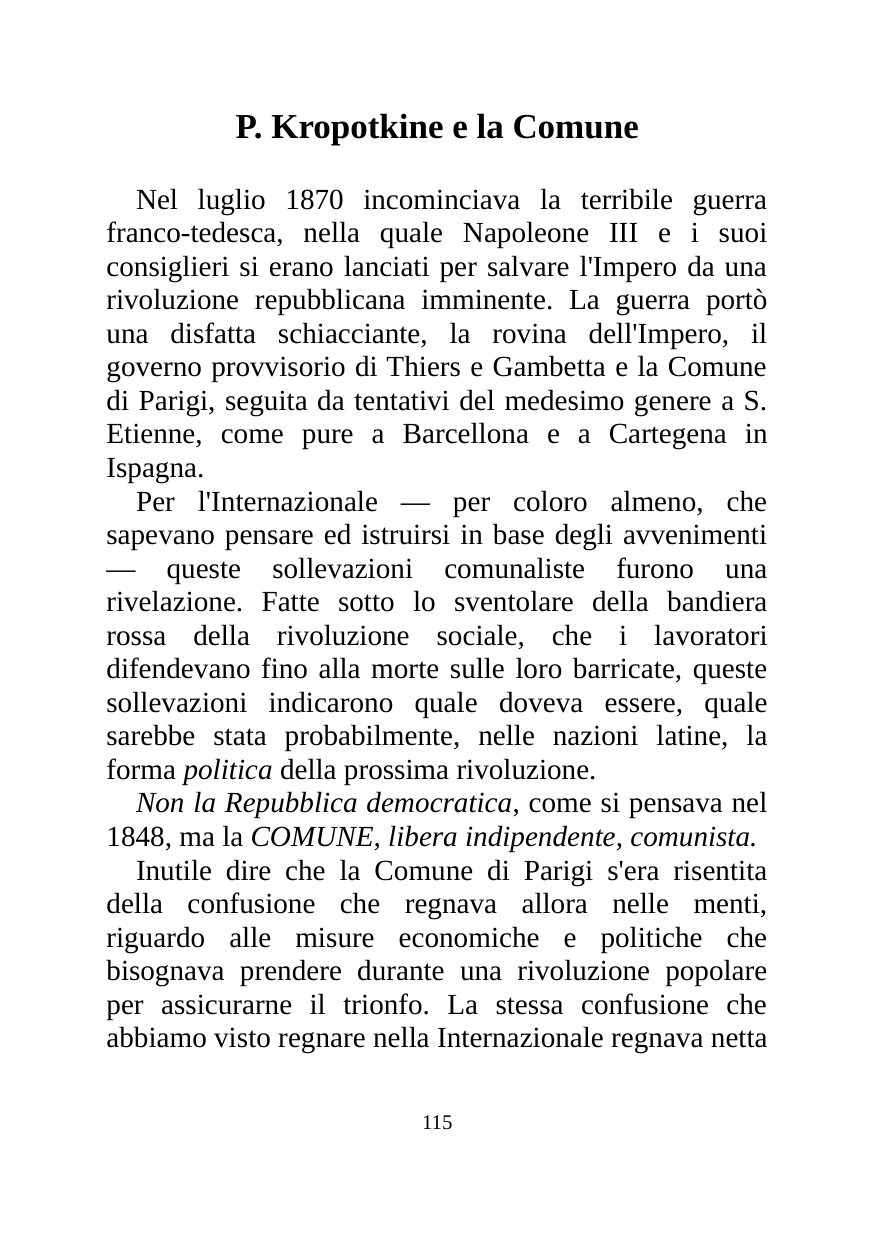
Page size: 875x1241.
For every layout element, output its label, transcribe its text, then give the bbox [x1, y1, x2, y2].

text Per l'Internazionale — per coloro almeno, che sapevano pensare ed istruirsi in base degli avvenimenti — queste sollevazioni comunaliste furono una rivelazione. Fatte sotto lo sventolare della bandiera rossa della rivoluzione sociale, che i lavoratori difendevano fino alla morte sulle loro barricate, queste sollevazioni indicarono quale doveva essere, quale sarebbe stata probabilmente, nelle nazioni latine, la forma politica della prossima rivoluzione. [106, 484, 768, 786]
text Nel luglio 1870 incominciava la terribile guerra franco-tedesca, nella quale Napoleone III e i suoi consiglieri si erano lanciati per salvare l'Impero da una rivoluzione repubblicana imminente. La guerra portò una disfatta schiacciante, la rovina dell'Impero, il governo provvisorio di Thiers e Gambetta e la Comune di Parigi, seguita da tentativi del medesimo genere a S. Etienne, come pure a Barcellona e a Cartegena in Ispagna. [106, 182, 768, 484]
subtitle P. Kropotkine e la Comune [106, 106, 768, 146]
text Inutile dire che la Comune di Parigi s'era risentita della confusione che regnava allora nelle menti, riguardo alle misure economiche e politiche che bisognava prendere durante una rivoluzione popolare per assicurarne il trionfo. La stessa confusione che abbiamo visto regnare nella Internazionale regnava netta [106, 853, 768, 1054]
text Non la Repubblica democratica, come si pensava nel 1848, ma la COMUNE, libera indipendente, comunista. [106, 786, 768, 853]
